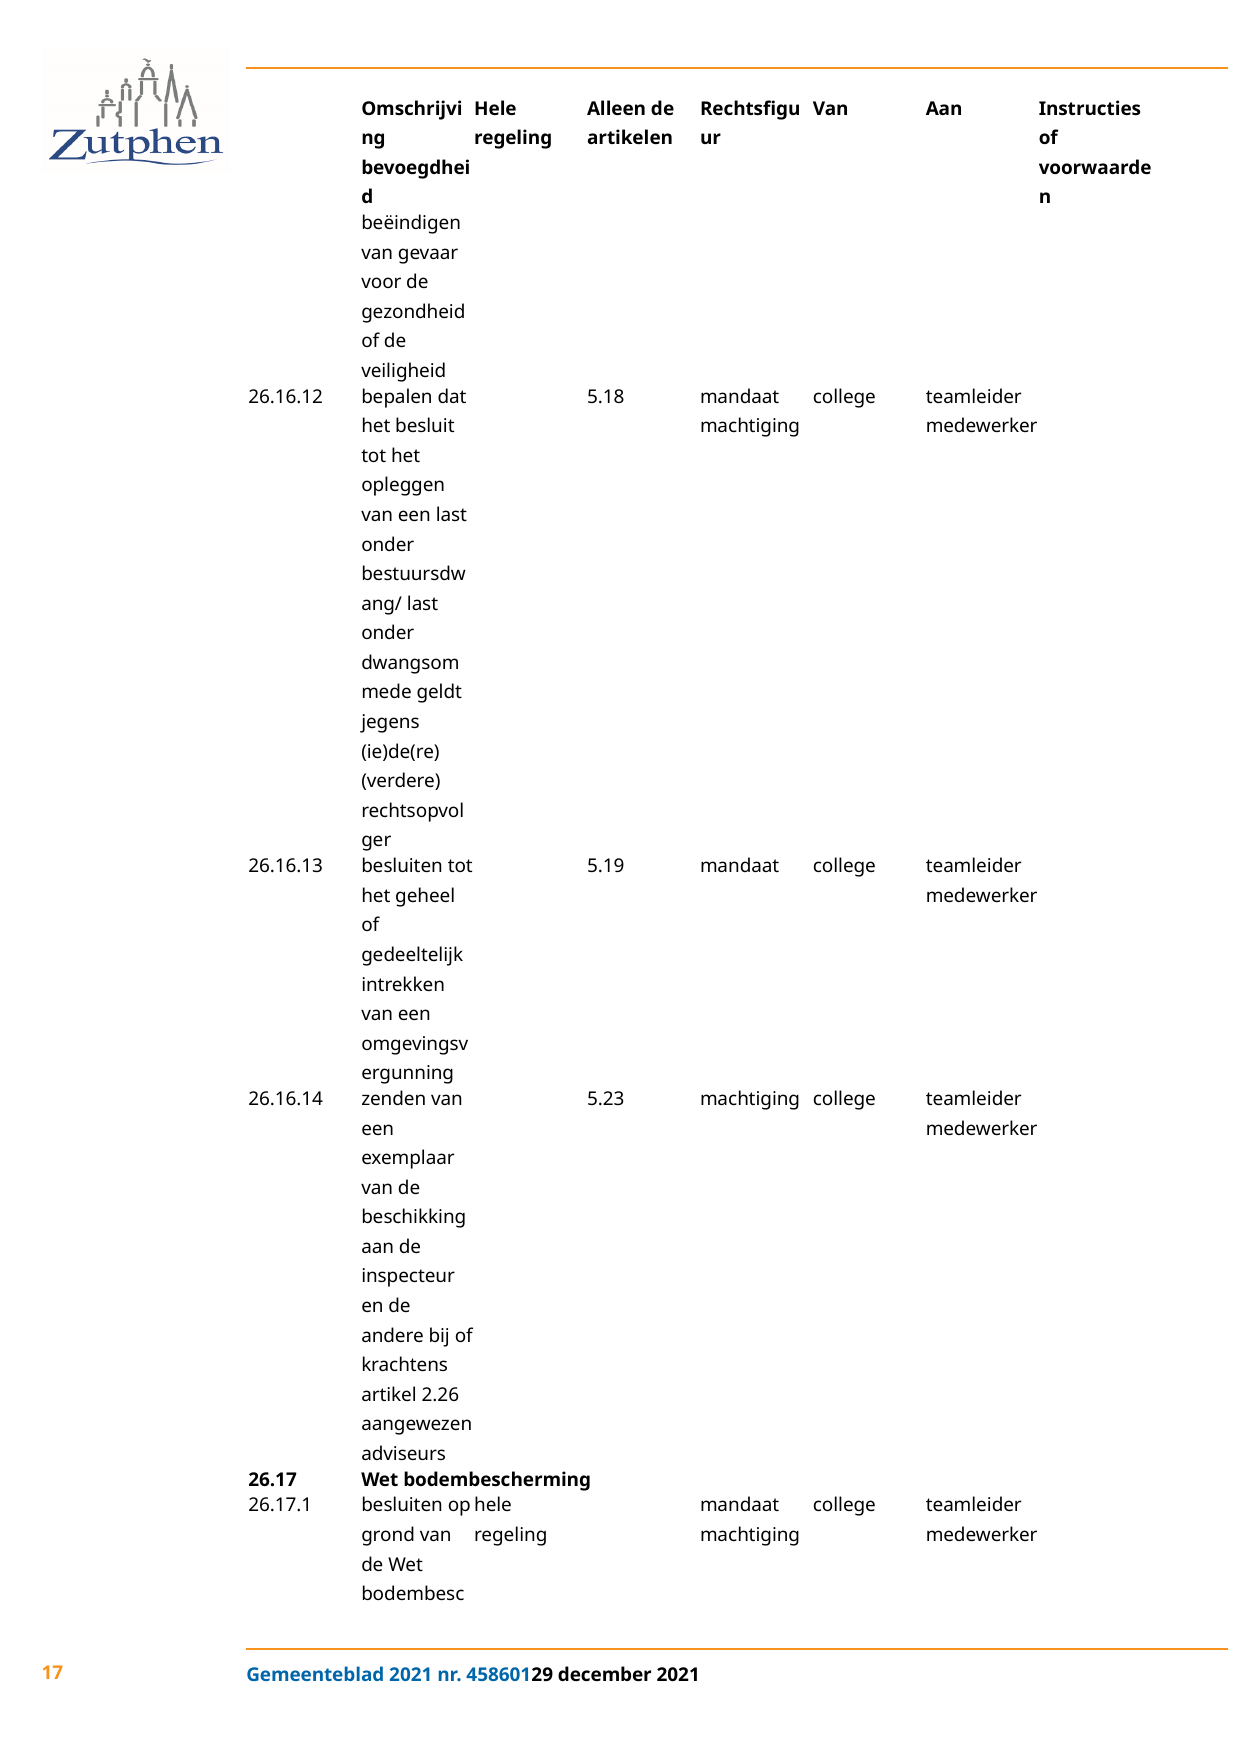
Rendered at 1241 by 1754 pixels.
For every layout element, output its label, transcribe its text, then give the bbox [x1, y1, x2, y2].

table_header Instructies of voorwaarden [1039, 95, 1152, 209]
table_cell beëindigen van gevaar voor de gezondheid of de veiligheid [361, 209, 474, 383]
table_cell college [813, 1492, 926, 1606]
table_cell [1039, 1492, 1152, 1606]
table_cell teamleider medewerker [926, 1085, 1038, 1466]
table_cell [1039, 1085, 1152, 1466]
table_cell mandaat machtiging [700, 1492, 813, 1606]
table_cell 5.19 [587, 853, 700, 1085]
table_cell [474, 853, 587, 1085]
table_cell [474, 1085, 587, 1466]
table_cell [474, 383, 587, 852]
table_cell 26.16.12 [248, 383, 361, 852]
table_cell zenden van een exemplaar van de beschikking aan de inspecteur en de andere bij of krachtens artikel 2.26 aangewezen adviseurs [361, 1085, 474, 1466]
table_header [248, 95, 361, 209]
table_cell besluiten tot het geheel of gedeeltelijk intrekken van een omgevingsvergunning [361, 853, 474, 1085]
table_cell college [813, 1085, 926, 1466]
table_header Alleen de artikelen [587, 95, 700, 209]
table_cell 5.18 [587, 383, 700, 852]
table_cell [1039, 853, 1152, 1085]
table_cell [248, 209, 361, 383]
table_cell 26.16.13 [248, 853, 361, 1085]
table_cell 26.17 [248, 1466, 361, 1492]
table_cell bepalen dat het besluit tot het opleggen van een last onder bestuursdwang/ last onder dwangsom mede geldt jegens (ie)de(re) (verdere) rechtsopvolger [361, 383, 474, 852]
table_cell 5.23 [587, 1085, 700, 1466]
table_cell [587, 209, 700, 383]
table_cell [700, 209, 813, 383]
table_cell teamleider medewerker [926, 853, 1038, 1085]
table_cell teamleider medewerker [926, 1492, 1038, 1606]
table_cell mandaat [700, 853, 813, 1085]
table_cell Wet bodembescherming [361, 1466, 1152, 1492]
picture [41, 47, 231, 172]
table_cell machtiging [700, 1085, 813, 1466]
table_cell mandaat machtiging [700, 383, 813, 852]
table_cell college [813, 853, 926, 1085]
table_cell college [813, 383, 926, 852]
table_header Van [813, 95, 926, 209]
table_cell [926, 209, 1038, 383]
table_header Rechtsfiguur [700, 95, 813, 209]
table_cell [587, 1492, 700, 1606]
table_cell [474, 209, 587, 383]
table_cell [1039, 383, 1152, 852]
table_header Omschrijving bevoegdheid [361, 95, 474, 209]
table_cell 26.17.1 [248, 1492, 361, 1606]
table_header Aan [926, 95, 1038, 209]
table_cell 26.16.14 [248, 1085, 361, 1466]
table_header Hele regeling [474, 95, 587, 209]
table_cell [813, 209, 926, 383]
table_cell [1039, 209, 1152, 383]
table_cell hele regeling [474, 1492, 587, 1606]
table_cell teamleider medewerker [926, 383, 1038, 852]
table_cell besluiten op grond van de Wet bodembesc [361, 1492, 474, 1606]
